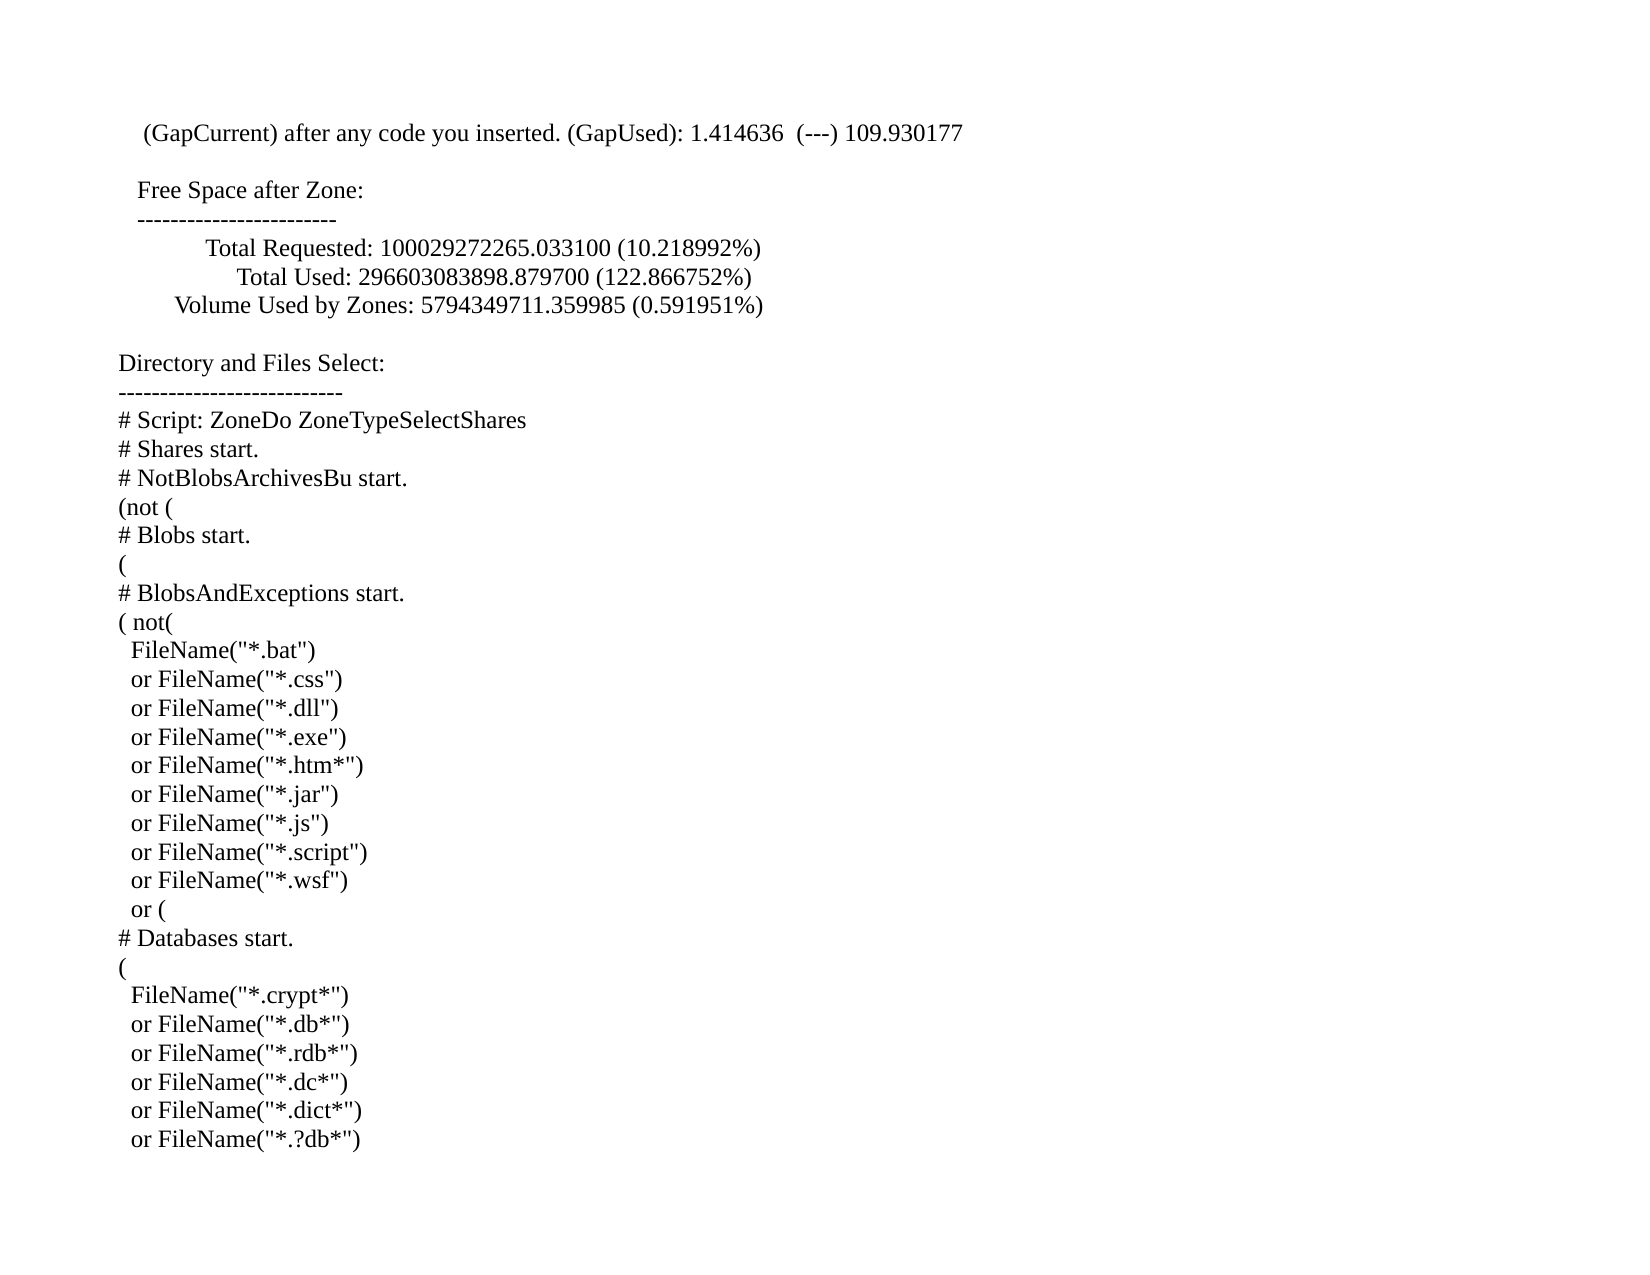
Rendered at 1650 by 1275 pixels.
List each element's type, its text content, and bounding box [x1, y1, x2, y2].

text or FileName("*.wsf") [118, 866, 1532, 894]
text (not ( [118, 492, 1532, 521]
text or FileName("*.?db*") [118, 1124, 1532, 1153]
text Volume Used by Zones: 5794349711.359985 (0.591951%) [118, 291, 1532, 319]
text # NotBlobsArchivesBu start. [118, 463, 1532, 492]
text or FileName("*.jar") [118, 779, 1532, 808]
text Total Requested: 100029272265.033100 (10.218992%) [118, 233, 1532, 262]
text (GapCurrent) after any code you inserted. (GapUsed): 1.414636 (---) 109.930177 [118, 118, 1532, 147]
text or FileName("*.rdb*") [118, 1038, 1532, 1067]
text or ( [118, 894, 1532, 923]
text Free Space after Zone: [118, 176, 1532, 204]
text ( [118, 549, 1532, 578]
text # Databases start. [118, 923, 1532, 952]
text or FileName("*.exe") [118, 722, 1532, 751]
text or FileName("*.db*") [118, 1009, 1532, 1038]
text or FileName("*.css") [118, 664, 1532, 693]
text # Script: ZoneDo ZoneTypeSelectShares [118, 406, 1532, 434]
text ( [118, 952, 1532, 981]
text # Blobs start. [118, 521, 1532, 549]
text FileName("*.crypt*") [118, 981, 1532, 1009]
text or FileName("*.dict*") [118, 1096, 1532, 1124]
text or FileName("*.dll") [118, 693, 1532, 722]
text or FileName("*.dc*") [118, 1067, 1532, 1096]
text ( not( [118, 607, 1532, 636]
text or FileName("*.script") [118, 837, 1532, 866]
text Total Used: 296603083898.879700 (122.866752%) [118, 262, 1532, 291]
text # Shares start. [118, 434, 1532, 463]
text FileName("*.bat") [118, 636, 1532, 664]
text or FileName("*.js") [118, 808, 1532, 837]
text # BlobsAndExceptions start. [118, 578, 1532, 607]
text or FileName("*.htm*") [118, 751, 1532, 779]
text ------------------------ [118, 204, 1532, 233]
text Directory and Files Select: [118, 348, 1532, 377]
text --------------------------- [118, 377, 1532, 406]
